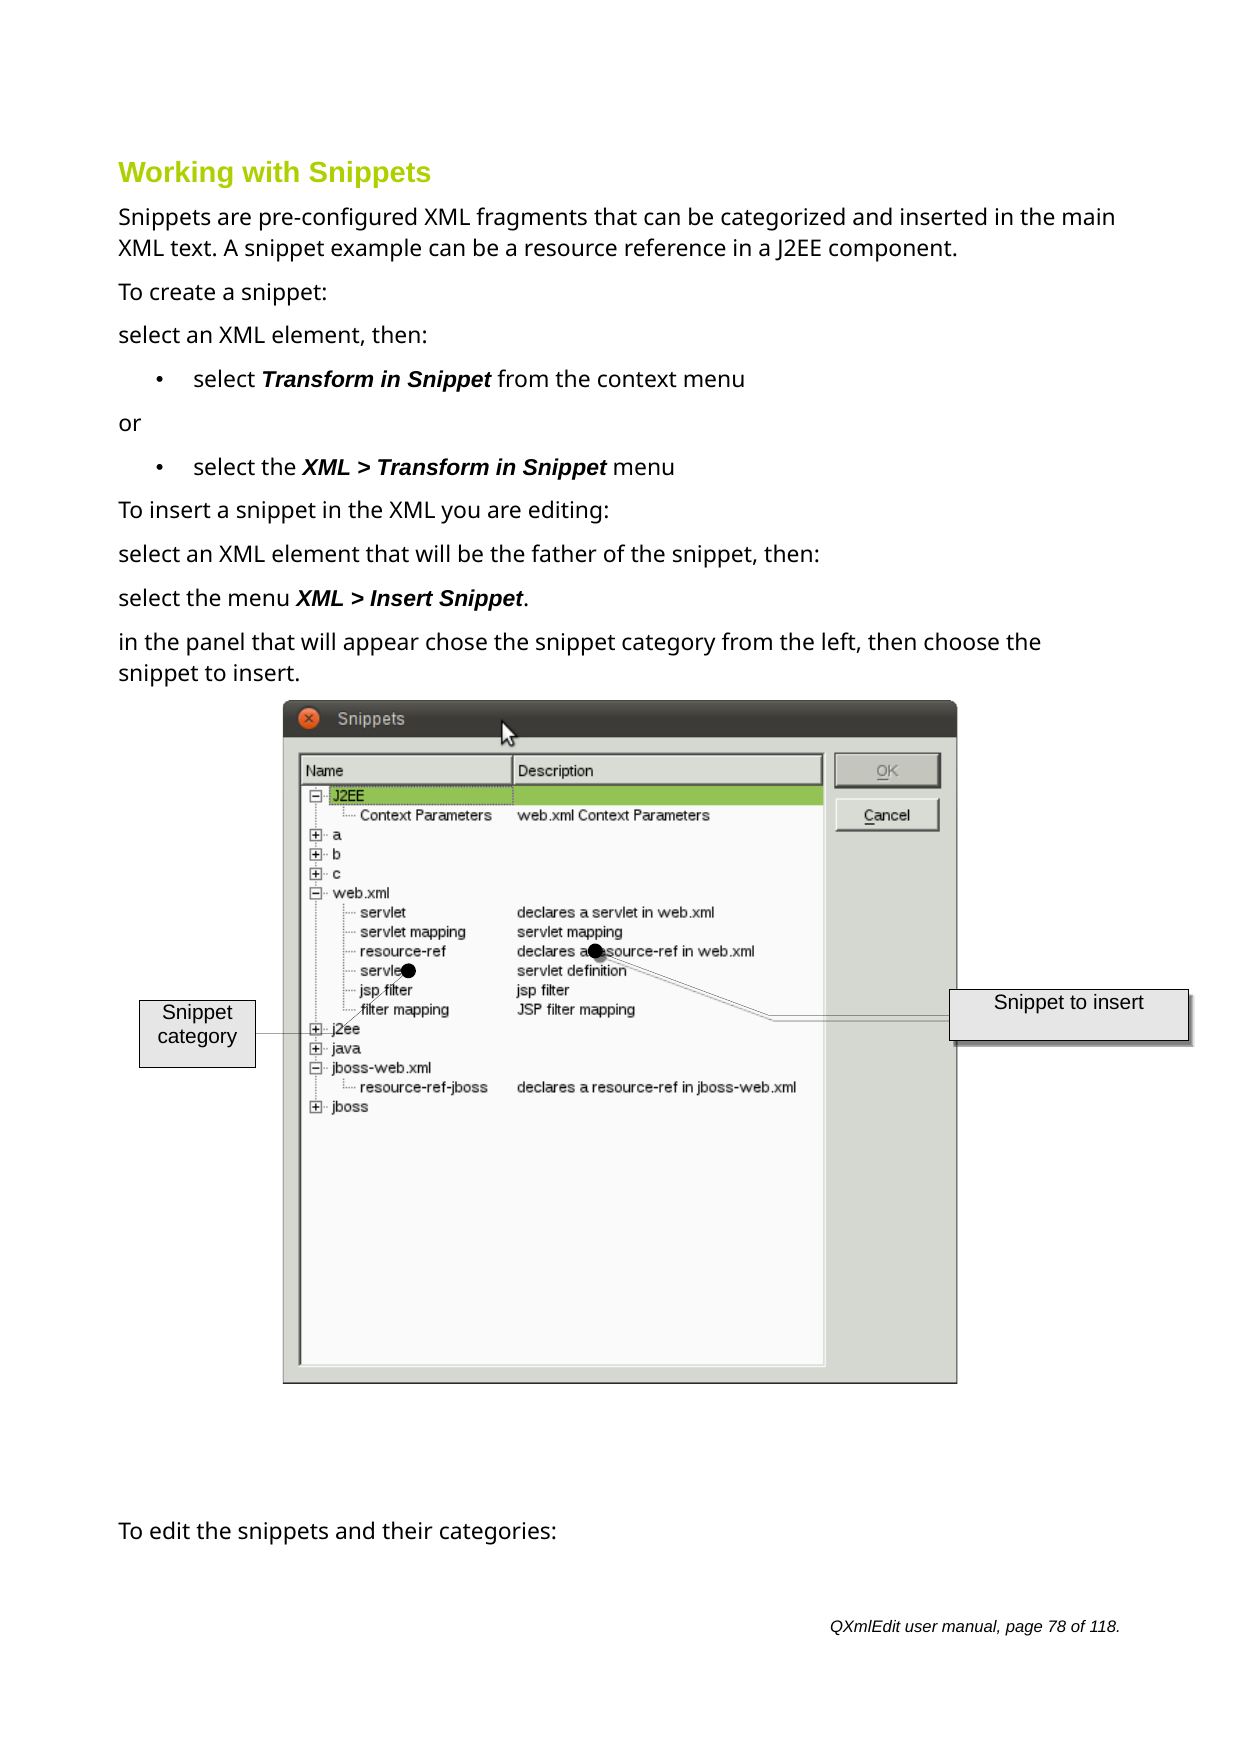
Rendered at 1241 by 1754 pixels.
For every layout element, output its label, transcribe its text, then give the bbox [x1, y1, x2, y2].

text select an XML element that will be the father of the snippet, then: [118, 538, 1122, 569]
text To insert a snippet in the XML you are editing: [118, 494, 1122, 526]
list select the XML > Transform in Snippet menu [156, 451, 1122, 482]
text select an XML element, then: [118, 319, 1122, 351]
text To create a snippet: [118, 276, 1122, 307]
text To edit the snippets and their categories: [118, 1515, 1122, 1546]
text in the panel that will appear chose the snippet category from the left, then choose the snippet to insert. [118, 626, 1122, 688]
picture [608, 957, 949, 1020]
subtitle Working with Snippets [118, 155, 1122, 188]
text select the menu XML > Insert Snippet. [118, 582, 1122, 613]
list select Transform in Snippet from the context menu [156, 363, 1122, 394]
text or [118, 407, 1122, 438]
picture [595, 954, 606, 962]
picture [282, 700, 958, 1384]
text Snippets are pre-configured XML fragments that can be categorized and inserted in the main XML text. A snippet example can be a resource reference in a J2EE component. [118, 201, 1122, 263]
